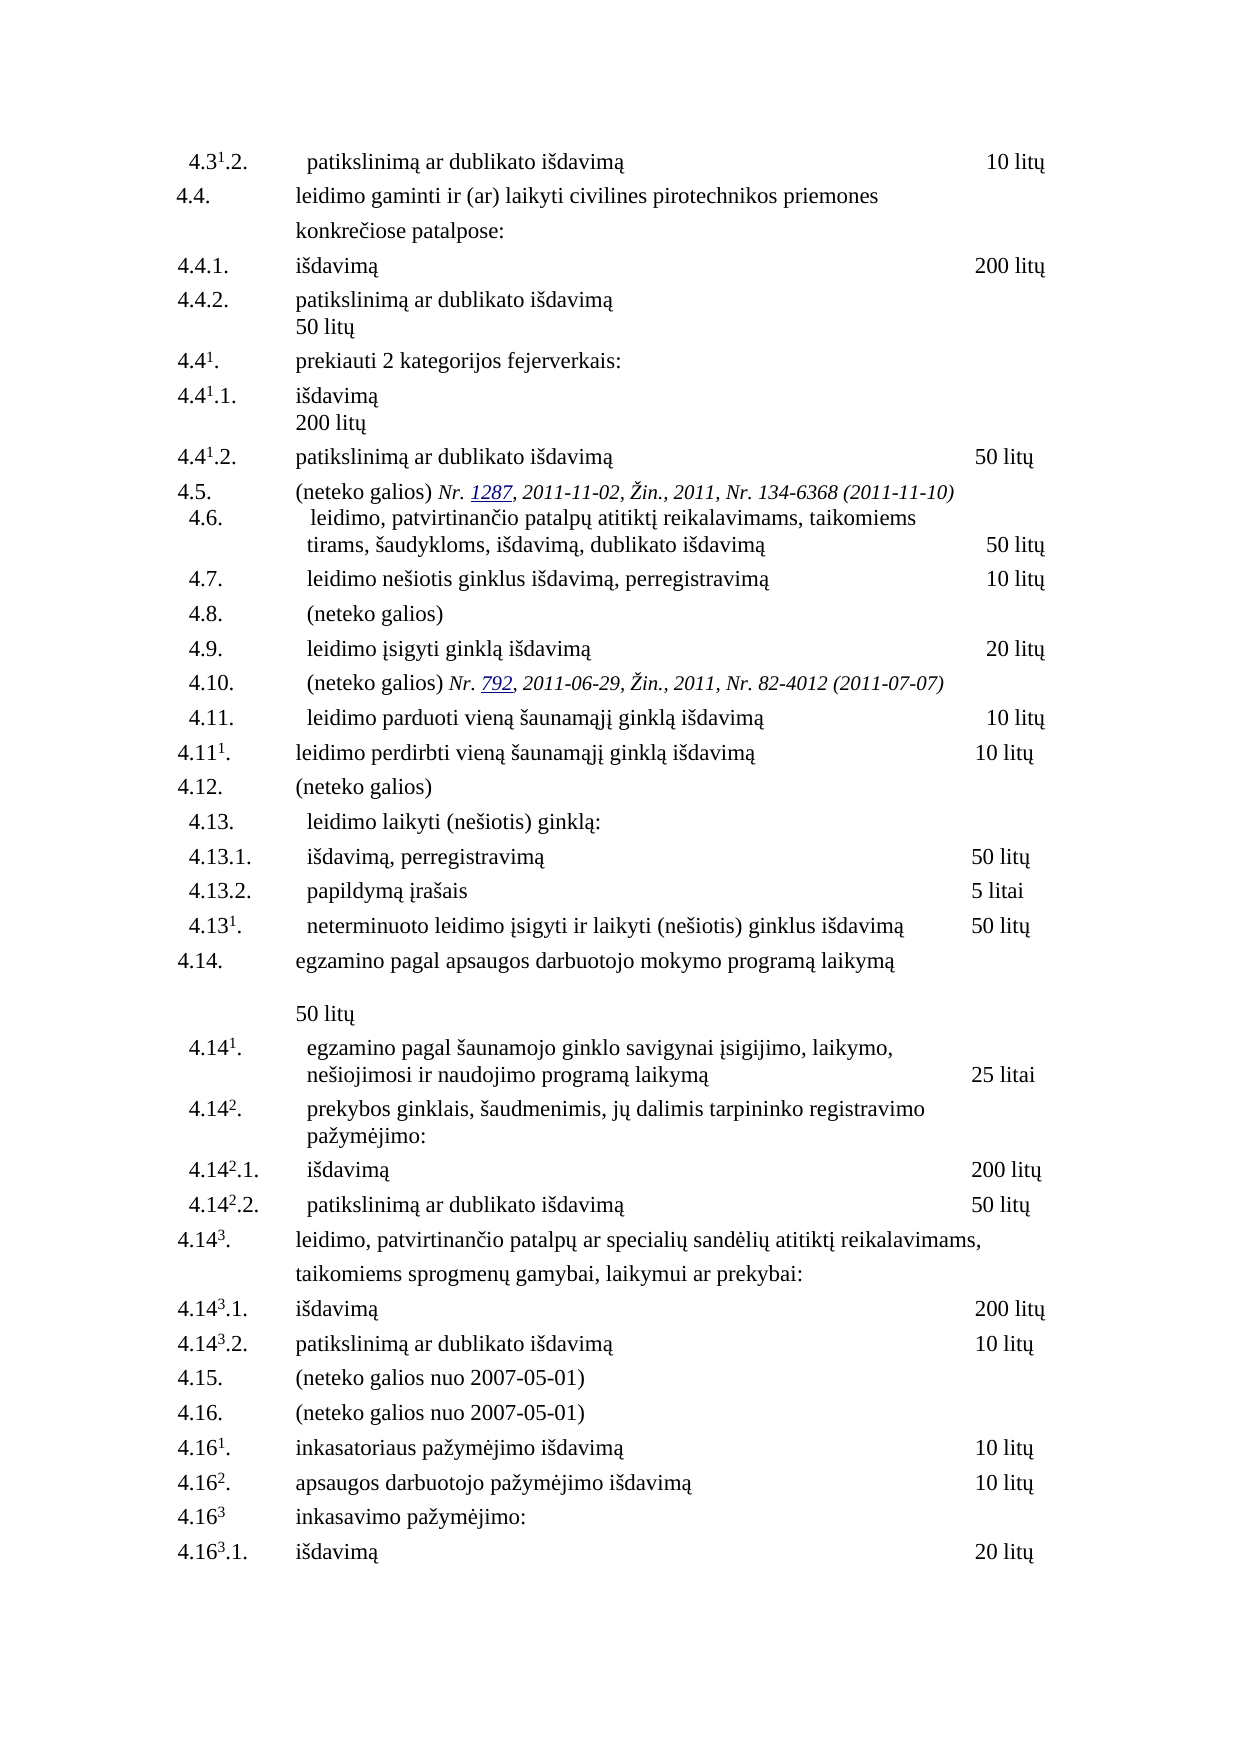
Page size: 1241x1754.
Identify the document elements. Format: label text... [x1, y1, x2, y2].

table_cell 4.142.2. [177, 1191, 307, 1226]
table_cell patikslinimą ar dublikato išdavimą [307, 1191, 971, 1226]
text 4.143.1. išdavimą 200 litų [177, 1295, 1122, 1321]
table_cell 50 litų [971, 1191, 1119, 1226]
text 4.4. leidimo gaminti ir (ar) laikyti civilines pirotechnikos priemones [176, 182, 974, 209]
table_cell 10 litų [986, 704, 1133, 739]
text 4.12. (neteko galios) [177, 773, 945, 800]
text 4.143. leidimo, patvirtinančio patalpų ar specialių sandėlių atitiktį reikalavimams, [177, 1226, 1122, 1252]
table_cell papildymą įrašais [307, 878, 971, 912]
table_cell 4.13.2. [177, 878, 307, 912]
text 4.5. (neteko galios) Nr. 1287, 2011-11-02, Žin., 2011, Nr. 134-6368 (2011-11-10) [177, 478, 1122, 504]
text 4.15. (neteko galios nuo 2007-05-01) [177, 1364, 945, 1391]
text 4.143.2. patikslinimą ar dublikato išdavimą 10 litų [177, 1330, 1122, 1356]
table_cell 4.11. [177, 704, 307, 739]
text 4.14. egzamino pagal apsaugos darbuotojo mokymo programą laikymą 50 litų [177, 947, 945, 1026]
table_cell [986, 600, 1133, 635]
text 4.41.1. išdavimą 200 litų [177, 382, 915, 435]
text 4.41.2. patikslinimą ar dublikato išdavimą 50 litų [177, 443, 1122, 469]
table_cell 50 litų [971, 912, 1119, 947]
table_header 4.13. [177, 808, 307, 843]
table_header [971, 808, 1119, 843]
text 4.16. (neteko galios nuo 2007-05-01) [177, 1399, 945, 1426]
text 4.111. leidimo perdirbti vieną šaunamąjį ginklą išdavimą 10 litų [177, 739, 1122, 765]
table_cell leidimo nešiotis ginklus išdavimą, perregistravimą [307, 565, 986, 600]
table_header leidimo, patvirtinančio patalpų atitiktį reikalavimams, taikomiems tirams, šaudykloms, išdavimą, dublikato išdavimą [307, 504, 986, 565]
table_cell 4.10. [177, 669, 307, 704]
table_header 50 litų [986, 504, 1133, 565]
table_cell 10 litų [986, 565, 1133, 600]
table_cell (neteko galios) [307, 600, 986, 635]
table_cell leidimo įsigyti ginklą išdavimą [307, 635, 986, 669]
table_cell išdavimą, perregistravimą [307, 843, 971, 877]
text 4.163.1. išdavimą 20 litų [177, 1538, 1122, 1564]
table_cell 4.31.2. [177, 148, 307, 182]
table_cell neterminuoto leidimo įsigyti ir laikyti (nešiotis) ginklus išdavimą [307, 912, 971, 947]
table_cell 4.8. [177, 600, 307, 635]
text 4.4.2. patikslinimą ar dublikato išdavimą 50 litų [177, 286, 945, 339]
table_cell išdavimą [307, 1156, 971, 1191]
table_cell 4.142. [177, 1095, 307, 1156]
table_cell 4.131. [177, 912, 307, 947]
table_cell 20 litų [986, 635, 1133, 669]
text konkrečiose patalpose: [176, 217, 974, 243]
text 4.162. apsaugos darbuotojo pažymėjimo išdavimą 10 litų [177, 1468, 1122, 1495]
table_header egzamino pagal šaunamojo ginklo savigynai įsigijimo, laikymo, nešiojimosi ir naudojimo programą laikymą [307, 1034, 971, 1095]
table_cell [971, 1095, 1119, 1156]
table_cell 50 litų [971, 843, 1119, 877]
table_header 4.6. [177, 504, 307, 565]
table_cell 4.9. [177, 635, 307, 669]
text 4.161. inkasatoriaus pažymėjimo išdavimą 10 litų [177, 1434, 1122, 1460]
table_cell 4.142.1. [177, 1156, 307, 1191]
table_cell prekybos ginklais, šaudmenimis, jų dalimis tarpininko registravimo pažymėjimo: [307, 1095, 971, 1156]
table_cell (neteko galios) Nr. 792, 2011-06-29, Žin., 2011, Nr. 82-4012 (2011-07-07) [307, 669, 986, 704]
table_header 4.141. [177, 1034, 307, 1095]
text taikomiems sprogmenų gamybai, laikymui ar prekybai: [177, 1260, 1122, 1287]
text 4.4.1. išdavimą 200 litų [177, 252, 1137, 278]
table_cell 5 litai [971, 878, 1119, 912]
table_header 25 litai [971, 1034, 1119, 1095]
text 4.41. prekiauti 2 kategorijos fejerverkais: [177, 347, 915, 374]
table_cell 4.13.1. [177, 843, 307, 877]
table_cell leidimo parduoti vieną šaunamąjį ginklą išdavimą [307, 704, 986, 739]
text 4.163 inkasavimo pažymėjimo: [177, 1503, 1122, 1529]
table_cell 200 litų [971, 1156, 1119, 1191]
table_cell 4.7. [177, 565, 307, 600]
table_cell [986, 669, 1133, 704]
table_cell 10 litų [986, 148, 1133, 182]
table_cell patikslinimą ar dublikato išdavimą [307, 148, 986, 182]
table_header leidimo laikyti (nešiotis) ginklą: [307, 808, 971, 843]
